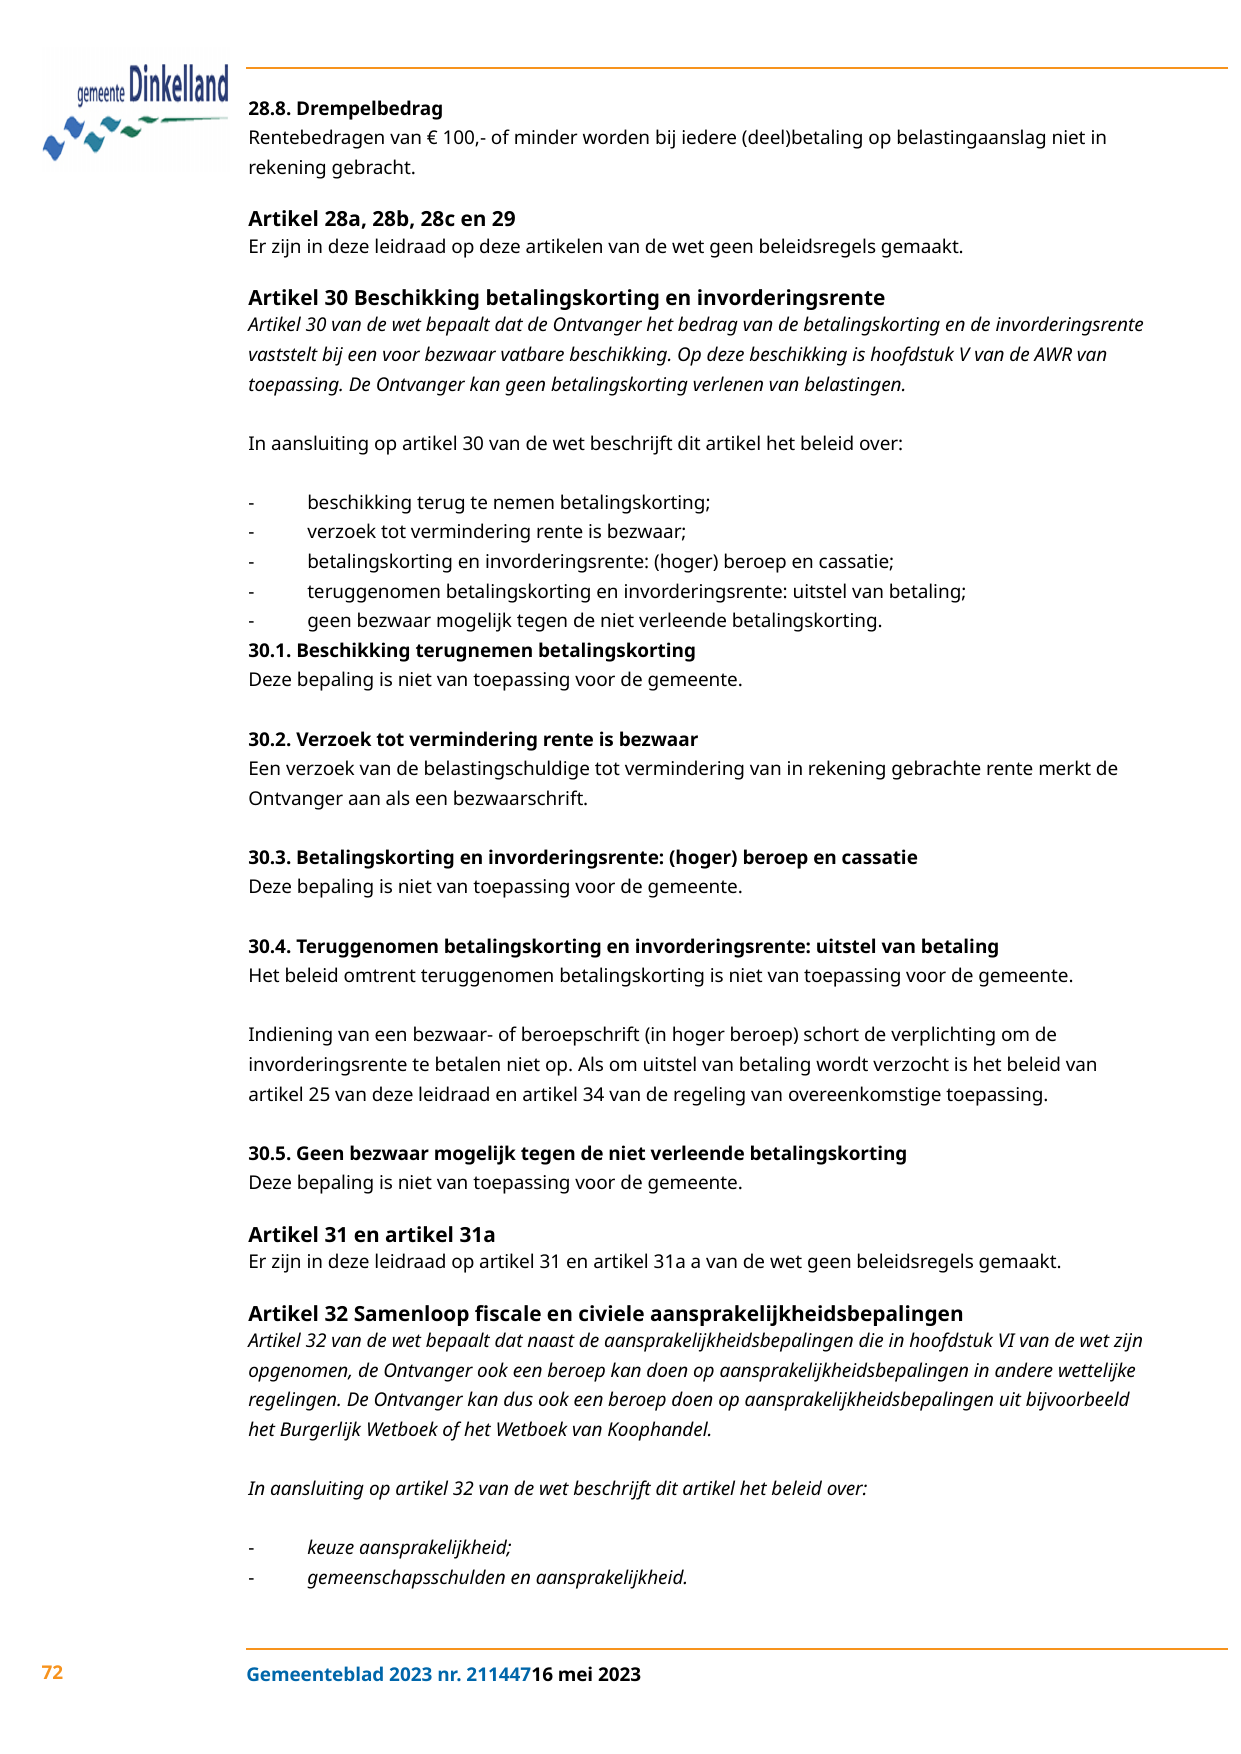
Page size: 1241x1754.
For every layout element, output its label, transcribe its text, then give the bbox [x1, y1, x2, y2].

text Artikel 31 en artikel 31a [248, 1220, 1152, 1248]
text Rentebedragen van € 100,- of minder worden bij iedere (deel)betaling op belastingaanslag niet in rekening gebracht. [248, 124, 1152, 180]
text 28.8. Drempelbedrag [248, 95, 1152, 121]
text Deze bepaling is niet van toepassing voor de gemeente. [248, 1169, 1152, 1195]
text 30.3. Betalingskorting en invorderingsrente: (hoger) beroep en cassatie [248, 844, 1152, 870]
text Deze bepaling is niet van toepassing voor de gemeente. [248, 874, 1152, 899]
text 30.4. Teruggenomen betalingskorting en invorderingsrente: uitstel van betaling [248, 933, 1152, 959]
list teruggenomen betalingskorting en invorderingsrente: uitstel van betaling; [248, 578, 1152, 604]
text Artikel 28a, 28b, 28c en 29 [248, 204, 1152, 233]
text Artikel 32 Samenloop fiscale en civiele aansprakelijkheidsbepalingen [248, 1299, 1152, 1327]
text 30.1. Beschikking terugnemen betalingskorting [248, 637, 1152, 663]
text Er zijn in deze leidraad op deze artikelen van de wet geen beleidsregels gemaakt. [248, 233, 1152, 258]
list keuze aansprakelijkheid; [248, 1534, 1152, 1560]
text Artikel 32 van de wet bepaalt dat naast de aansprakelijkheidsbepalingen die in hoofdstuk VI van de wet zijn opgenomen, de Ontvanger ook een beroep kan doen op aansprakelijkheidsbepalingen in andere wettelijke regelingen. De Ontvanger kan dus ook een beroep doen op aansprakelijkheidsbepalingen uit bijvoorbeeld het Burgerlijk Wetboek of het Wetboek van Koophandel. [248, 1327, 1152, 1442]
text Artikel 30 Beschikking betalingskorting en invorderingsrente [248, 283, 1152, 312]
text 30.2. Verzoek tot vermindering rente is bezwaar [248, 726, 1152, 752]
list gemeenschapsschulden en aansprakelijkheid. [248, 1564, 1152, 1590]
text Artikel 30 van de wet bepaalt dat de Ontvanger het bedrag van de betalingskorting en de invorderingsrente vaststelt bij een voor bezwaar vatbare beschikking. Op deze beschikking is hoofdstuk V van de AWR van toepassing. De Ontvanger kan geen betalingskorting verlenen van belastingen. [248, 312, 1152, 397]
text Er zijn in deze leidraad op artikel 31 en artikel 31a a van de wet geen beleidsregels gemaakt. [248, 1248, 1152, 1274]
list beschikking terug te nemen betalingskorting; [248, 489, 1152, 515]
text 30.5. Geen bezwaar mogelijk tegen de niet verleende betalingskorting [248, 1140, 1152, 1166]
text Deze bepaling is niet van toepassing voor de gemeente. [248, 667, 1152, 692]
picture [41, 47, 231, 172]
list geen bezwaar mogelijk tegen de niet verleende betalingskorting. [248, 607, 1152, 633]
text Een verzoek van de belastingschuldige tot vermindering van in rekening gebrachte rente merkt de Ontvanger aan als een bezwaarschrift. [248, 755, 1152, 811]
list betalingskorting en invorderingsrente: (hoger) beroep en cassatie; [248, 548, 1152, 574]
text Indiening van een bezwaar- of beroepschrift (in hoger beroep) schort de verplichting om de invorderingsrente te betalen niet op. Als om uitstel van betaling wordt verzocht is het beleid van artikel 25 van deze leidraad en artikel 34 van de regeling van overeenkomstige toepassing. [248, 1022, 1152, 1107]
text In aansluiting op artikel 32 van de wet beschrijft dit artikel het beleid over: [248, 1475, 1152, 1501]
list verzoek tot vermindering rente is bezwaar; [248, 519, 1152, 544]
text Het beleid omtrent teruggenomen betalingskorting is niet van toepassing voor de gemeente. [248, 962, 1152, 988]
text In aansluiting op artikel 30 van de wet beschrijft dit artikel het beleid over: [248, 430, 1152, 456]
